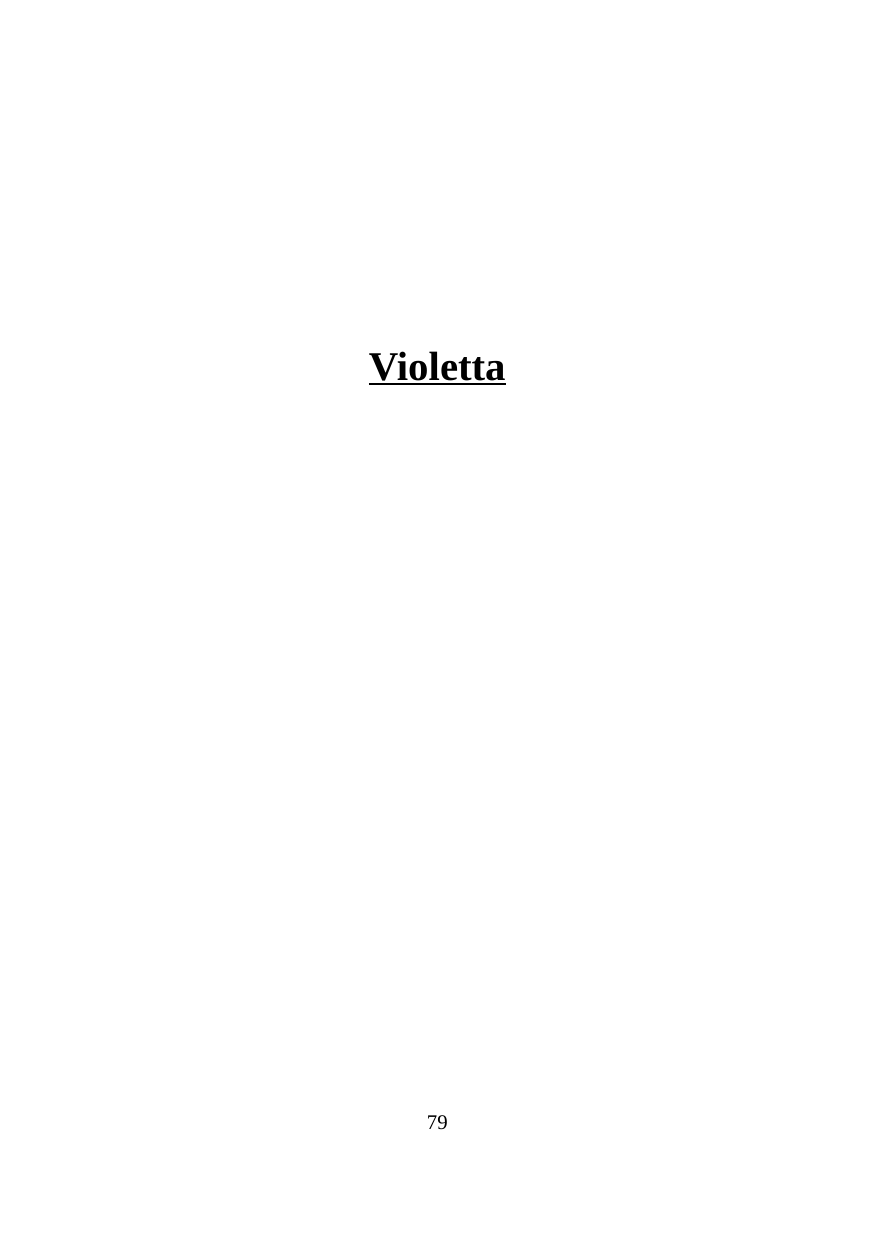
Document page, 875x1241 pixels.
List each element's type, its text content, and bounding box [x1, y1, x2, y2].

subtitle Violetta [106, 342, 768, 389]
